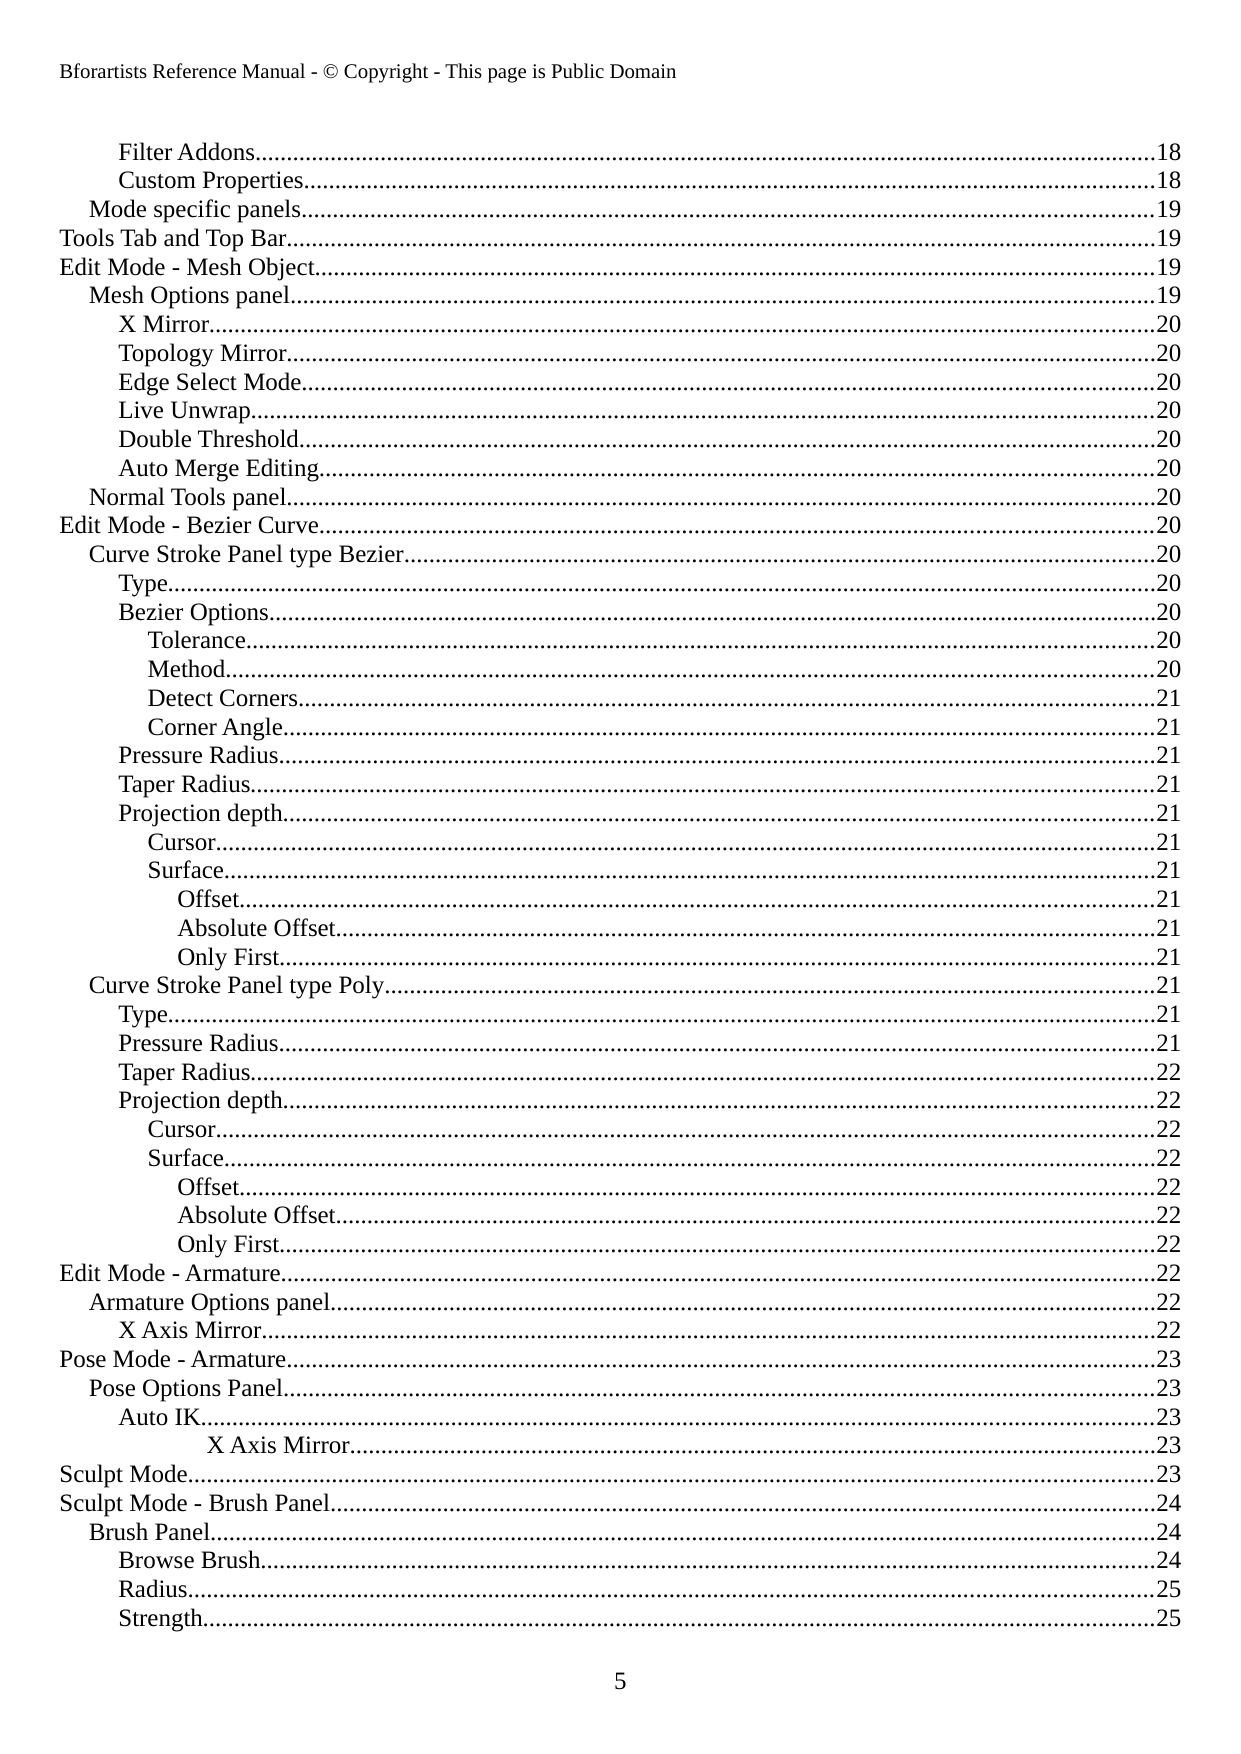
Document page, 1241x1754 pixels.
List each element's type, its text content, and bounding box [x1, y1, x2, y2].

text Cursor 21 [147, 827, 1181, 855]
text Pose Options Panel 23 [88, 1373, 1181, 1402]
text Mesh Options panel 19 [88, 280, 1181, 309]
text Brush Panel 24 [88, 1517, 1181, 1545]
text Sculpt Mode - Brush Panel 24 [59, 1488, 1181, 1517]
text Pressure Radius 21 [118, 1028, 1181, 1057]
text Double Threshold 20 [118, 424, 1181, 453]
text Edit Mode - Mesh Object 19 [59, 252, 1181, 280]
text Type 20 [118, 568, 1181, 597]
text Strength 25 [118, 1603, 1181, 1632]
text Tolerance 20 [147, 625, 1181, 654]
text Edge Select Mode 20 [118, 367, 1181, 395]
text Cursor 22 [147, 1114, 1181, 1143]
text Edit Mode - Bezier Curve 20 [59, 510, 1181, 539]
text Armature Options panel 22 [88, 1287, 1181, 1315]
text Custom Properties 18 [118, 165, 1181, 194]
text Auto Merge Editing 20 [118, 453, 1181, 482]
text Bezier Options 20 [118, 597, 1181, 625]
text Curve Stroke Panel type Poly 21 [88, 970, 1181, 999]
text Filter Addons 18 [118, 137, 1181, 165]
text Sculpt Mode 23 [59, 1459, 1181, 1488]
text Live Unwrap 20 [118, 395, 1181, 424]
text Absolute Offset 21 [177, 913, 1181, 942]
text Corner Angle 21 [147, 712, 1181, 740]
text Browse Brush 24 [118, 1545, 1181, 1574]
text Edit Mode - Armature 22 [59, 1258, 1181, 1287]
text Only First 22 [177, 1229, 1181, 1258]
text Taper Radius 22 [118, 1057, 1181, 1085]
text Tools Tab and Top Bar 19 [59, 223, 1181, 252]
text X Axis Mirror 22 [118, 1315, 1181, 1344]
text Curve Stroke Panel type Bezier 20 [88, 539, 1181, 568]
text Method 20 [147, 654, 1181, 683]
text Projection depth 22 [118, 1085, 1181, 1114]
text Normal Tools panel 20 [88, 482, 1181, 510]
text Pressure Radius 21 [118, 740, 1181, 769]
text Topology Mirror 20 [118, 338, 1181, 367]
text Only First 21 [177, 942, 1181, 970]
text Pose Mode - Armature 23 [59, 1344, 1181, 1373]
text Projection depth 21 [118, 798, 1181, 827]
text X Mirror 20 [118, 309, 1181, 338]
text Offset 22 [177, 1172, 1181, 1200]
text X Axis Mirror 23 [206, 1430, 1181, 1459]
text Mode specific panels 19 [88, 194, 1181, 223]
text Radius 25 [118, 1574, 1181, 1603]
text Detect Corners 21 [147, 683, 1181, 712]
text Taper Radius 21 [118, 769, 1181, 798]
text Absolute Offset 22 [177, 1200, 1181, 1229]
text Type 21 [118, 999, 1181, 1028]
text Surface 21 [147, 855, 1181, 884]
text Offset 21 [177, 884, 1181, 913]
text Auto IK 23 [118, 1402, 1181, 1430]
text Surface 22 [147, 1143, 1181, 1172]
